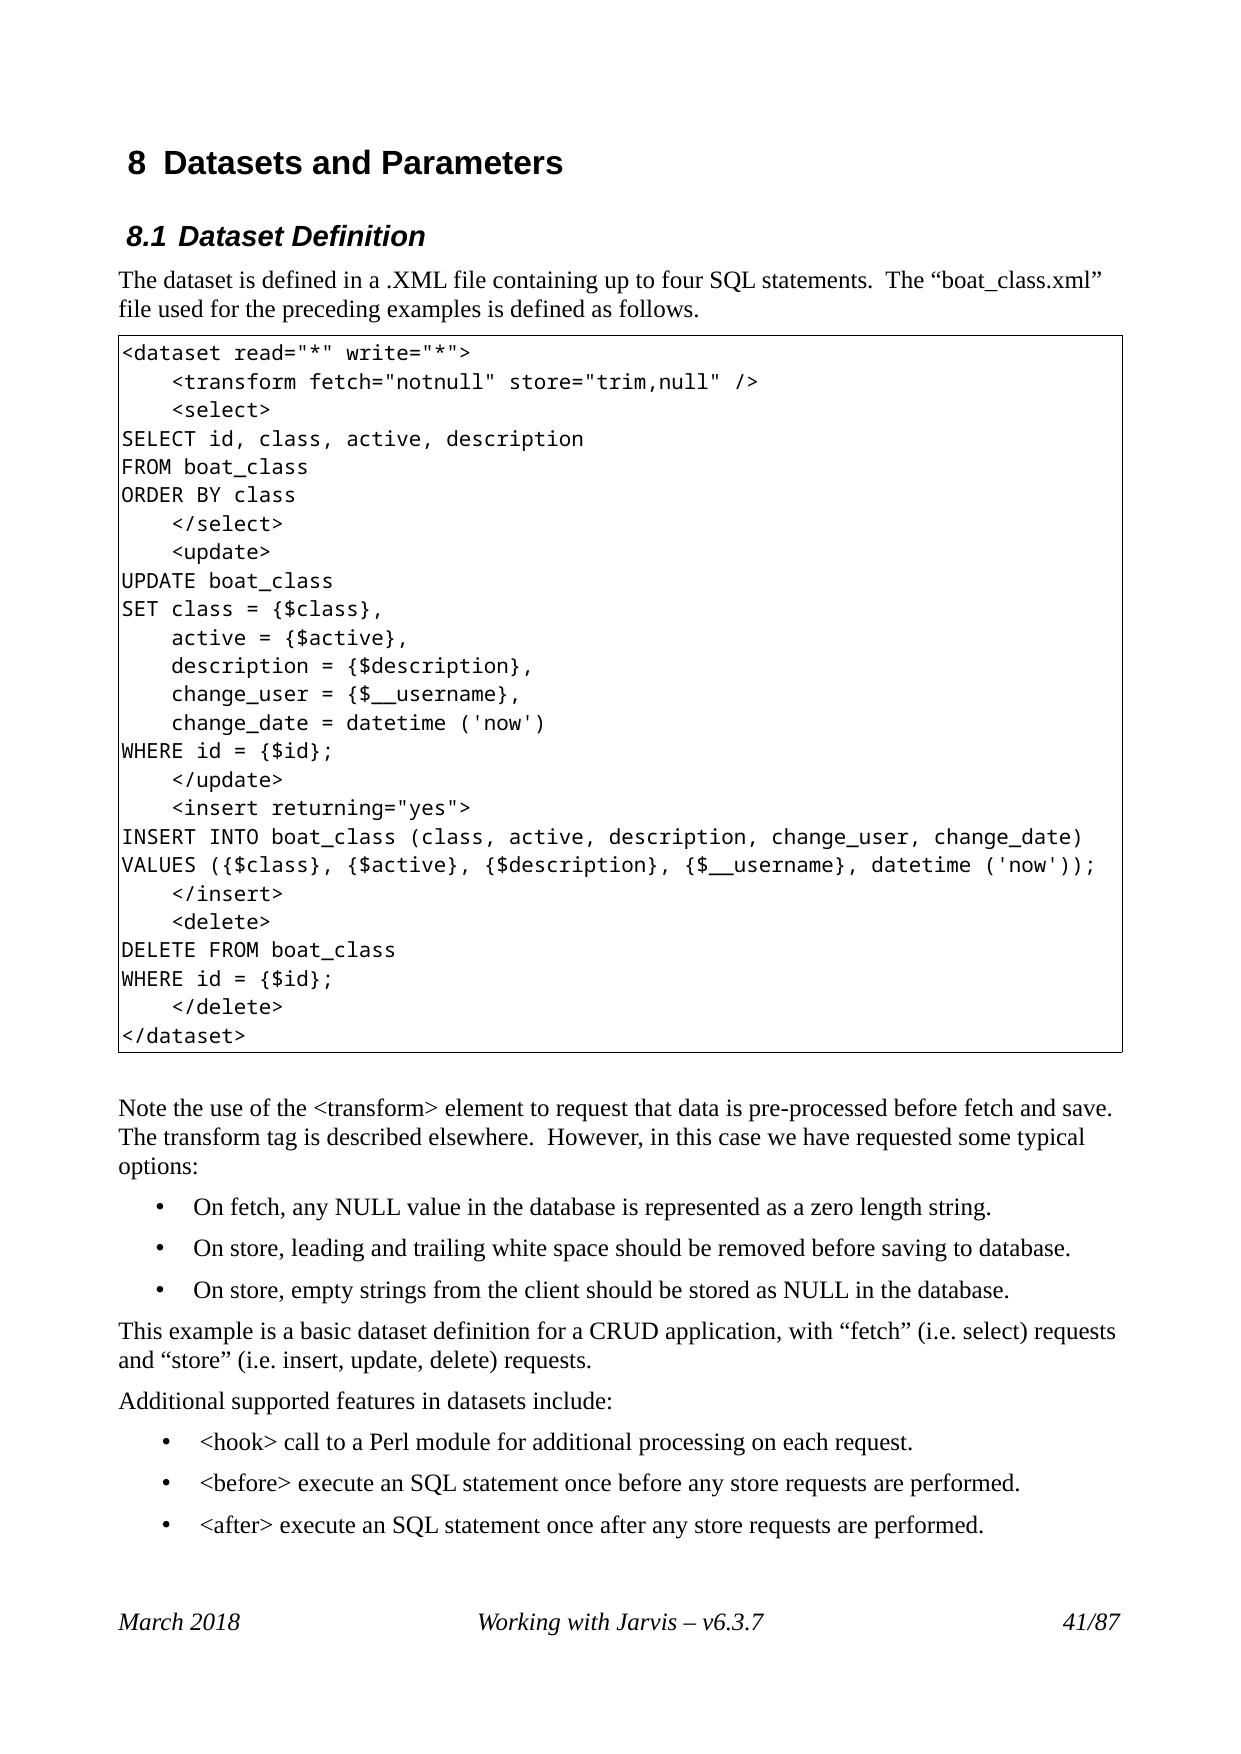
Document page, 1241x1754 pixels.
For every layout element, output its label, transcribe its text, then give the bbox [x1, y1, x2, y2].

text Additional supported features in datasets include: [118, 1386, 1122, 1415]
text INSERT INTO boat_class (class, active, description, change_user, change_date) [119, 819, 1122, 847]
text <insert returning="yes"> [119, 790, 1122, 819]
text change_user = {$__username}, [119, 677, 1122, 705]
text description = {$description}, [119, 648, 1122, 677]
list On fetch, any NULL value in the database is represented as a zero length string. [156, 1192, 1122, 1221]
text <update> [119, 534, 1122, 563]
subtitle Datasets and Parameters [118, 143, 1122, 182]
text change_date = datetime ('now') [119, 705, 1122, 733]
list On store, leading and trailing white space should be removed before saving to database. [156, 1233, 1122, 1262]
list <hook> call to a Perl module for additional processing on each request. [162, 1427, 1122, 1456]
text <dataset read="*" write="*"> [119, 336, 1122, 364]
list <after> execute an SQL statement once after any store requests are performed. [162, 1510, 1122, 1538]
text SET class = {$class}, [119, 591, 1122, 620]
text <select> [119, 392, 1122, 421]
text <transform fetch="notnull" store="trim,null" /> [119, 364, 1122, 392]
text active = {$active}, [119, 620, 1122, 648]
text FROM boat_class [119, 449, 1122, 477]
text DELETE FROM boat_class [119, 932, 1122, 961]
text WHERE id = {$id}; [119, 733, 1122, 762]
text The dataset is defined in a .XML file containing up to four SQL statements. The “boat_class.xml” file used for the preceding examples is defined as follows. [118, 265, 1122, 323]
text </insert> [119, 876, 1122, 904]
text </dataset> [119, 1018, 1122, 1052]
text This example is a basic dataset definition for a CRUD application, with “fetch” (i.e. select) requests and “store” (i.e. insert, update, delete) requests. [118, 1316, 1122, 1373]
text WHERE id = {$id}; [119, 961, 1122, 989]
text </delete> [119, 989, 1122, 1018]
text </select> [119, 506, 1122, 534]
text Note the use of the <transform> element to request that data is pre-processed before fetch and save. The transform tag is described elsewhere. However, in this case we have requested some typical options: [118, 1093, 1122, 1180]
list On store, empty strings from the client should be stored as NULL in the database. [156, 1275, 1122, 1303]
text UPDATE boat_class [119, 563, 1122, 591]
list <before> execute an SQL statement once before any store requests are performed. [162, 1468, 1122, 1497]
text </update> [119, 762, 1122, 790]
text <delete> [119, 904, 1122, 932]
subtitle Dataset Definition [118, 219, 1122, 253]
text SELECT id, class, active, description [119, 421, 1122, 449]
text VALUES ({$class}, {$active}, {$description}, {$__username}, datetime ('now')); [119, 847, 1122, 876]
text ORDER BY class [119, 477, 1122, 506]
